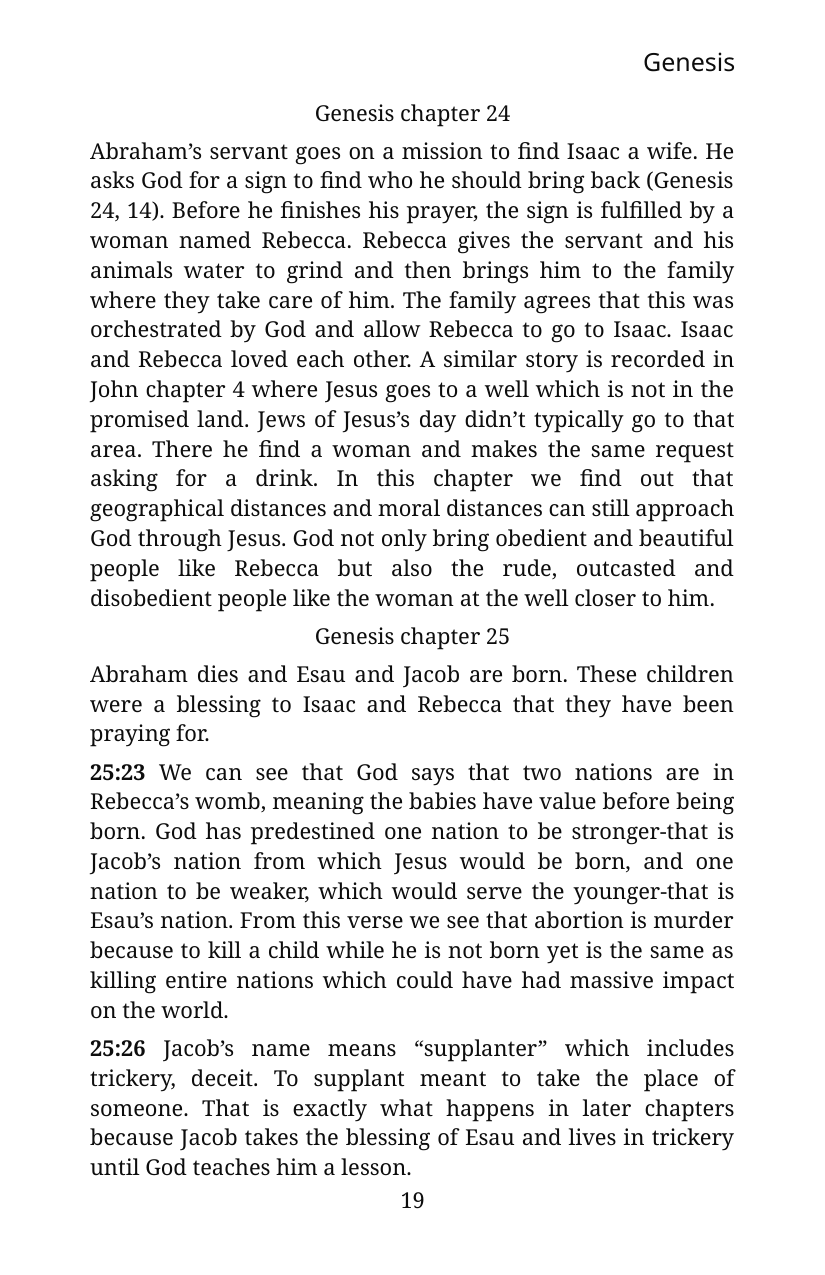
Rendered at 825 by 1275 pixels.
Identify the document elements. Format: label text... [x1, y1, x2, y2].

text Abraham dies and Esau and Jacob are born. These children were a blessing to Isaac and Rebecca that they have been praying for. [90, 659, 735, 748]
text Abraham’s servant goes on a mission to find Isaac a wife. He asks God for a sign to find who he should bring back (Genesis 24, 14). Before he finishes his prayer, the sign is fulfilled by a woman named Rebecca. Rebecca gives the servant and his animals water to grind and then brings him to the family where they take care of him. The family agrees that this was orchestrated by God and allow Rebecca to go to Isaac. Isaac and Rebecca loved each other. A similar story is recorded in John chapter 4 where Jesus goes to a well which is not in the promised land. Jews of Jesus’s day didn’t typically go to that area. There he find a woman and makes the same request asking for a drink. In this chapter we find out that geographical distances and moral distances can still approach God through Jesus. God not only bring obedient and beautiful people like Rebecca but also the rude, outcasted and disobedient people like the woman at the well closer to him. [90, 136, 735, 612]
text Genesis chapter 24 [90, 97, 735, 127]
text 25:23 We can see that God says that two nations are in Rebecca’s womb, meaning the babies have value before being born. God has predestined one nation to be stronger-that is Jacob’s nation from which Jesus would be born, and one nation to be weaker, which would serve the younger-that is Esau’s nation. From this verse we see that abortion is murder because to kill a child while he is not born yet is the same as killing entire nations which could have had massive impact on the world. [90, 756, 735, 1024]
text 25:26 Jacob’s name means “supplanter” which includes trickery, deceit. To supplant meant to take the place of someone. That is exactly what happens in later chapters because Jacob takes the blessing of Esau and lives in trickery until God teaches him a lesson. [90, 1033, 735, 1182]
text Genesis chapter 25 [90, 621, 735, 650]
